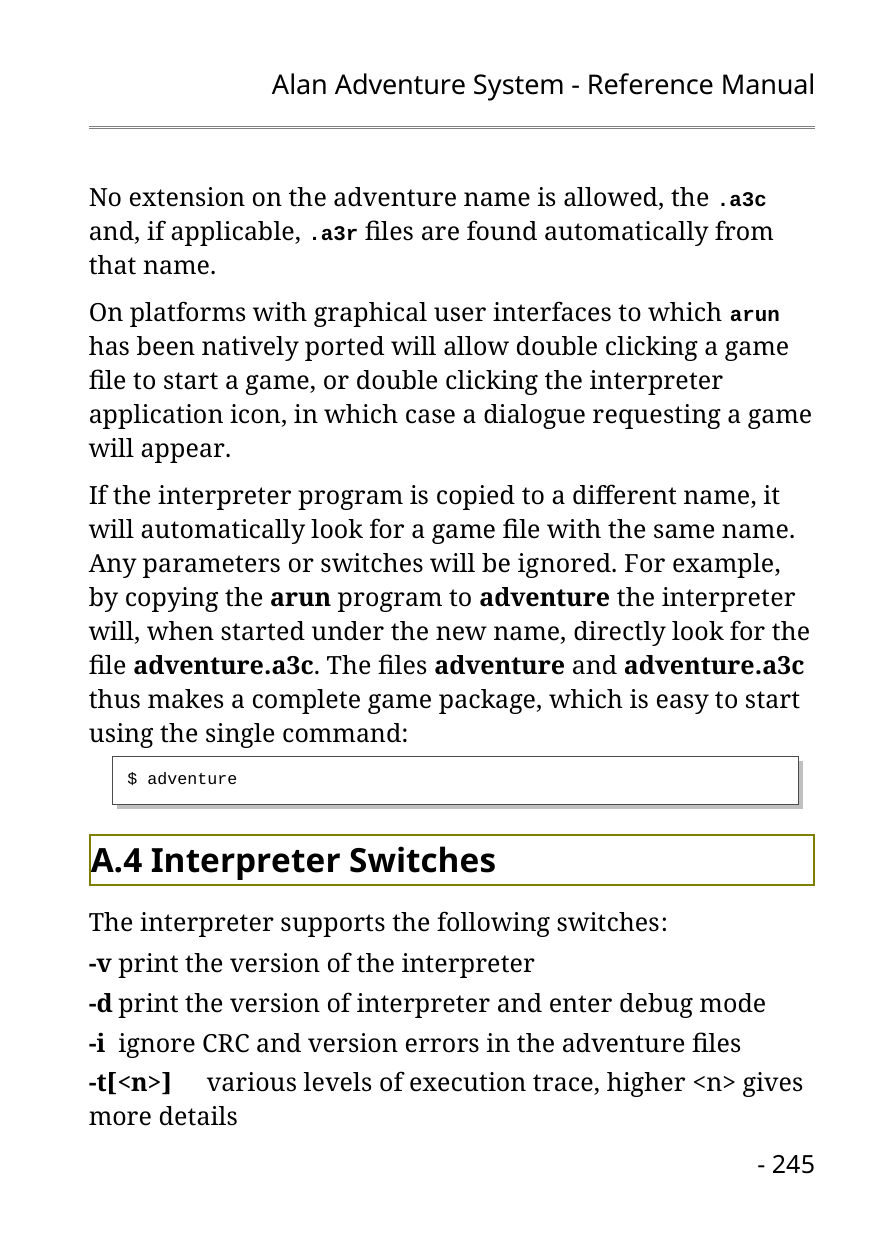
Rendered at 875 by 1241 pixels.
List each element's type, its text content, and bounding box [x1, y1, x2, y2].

list -i ignore CRC and version errors in the adventure files [88, 1026, 815, 1059]
text If the interpreter program is copied to a different name, it will automatically look for a game file with the same name. Any parameters or switches will be ig­nored. For example, by copying the arun program to adventure the interpret­er will, when started under the new name, directly look for the file adven­ture.a3c. The files adventure and adventure.a3c thus makes a complete game package, which is easy to start us­ing the single command: [88, 478, 815, 749]
text $ adventure [113, 757, 798, 804]
list -v print the version of the interpreter [88, 946, 815, 980]
text On platforms with graphical user interfaces to which arun has been natively ported will allow double clicking a game file to start a game, or double clicking the interpreter application icon, in which case a dialogue requesting a game will appear. [88, 295, 815, 465]
text The interpreter supports the following switches: [88, 905, 815, 939]
text No extension on the adventure name is allowed, the .a3c and, if applicable, .a3r files are found automatically from that name. [88, 180, 815, 282]
subtitle Interpreter Switches [91, 836, 813, 884]
list -t[<n>] various levels of execution trace, higher <n> gives more details [88, 1065, 815, 1133]
list -d print the version of interpreter and enter debug mode [88, 986, 815, 1019]
